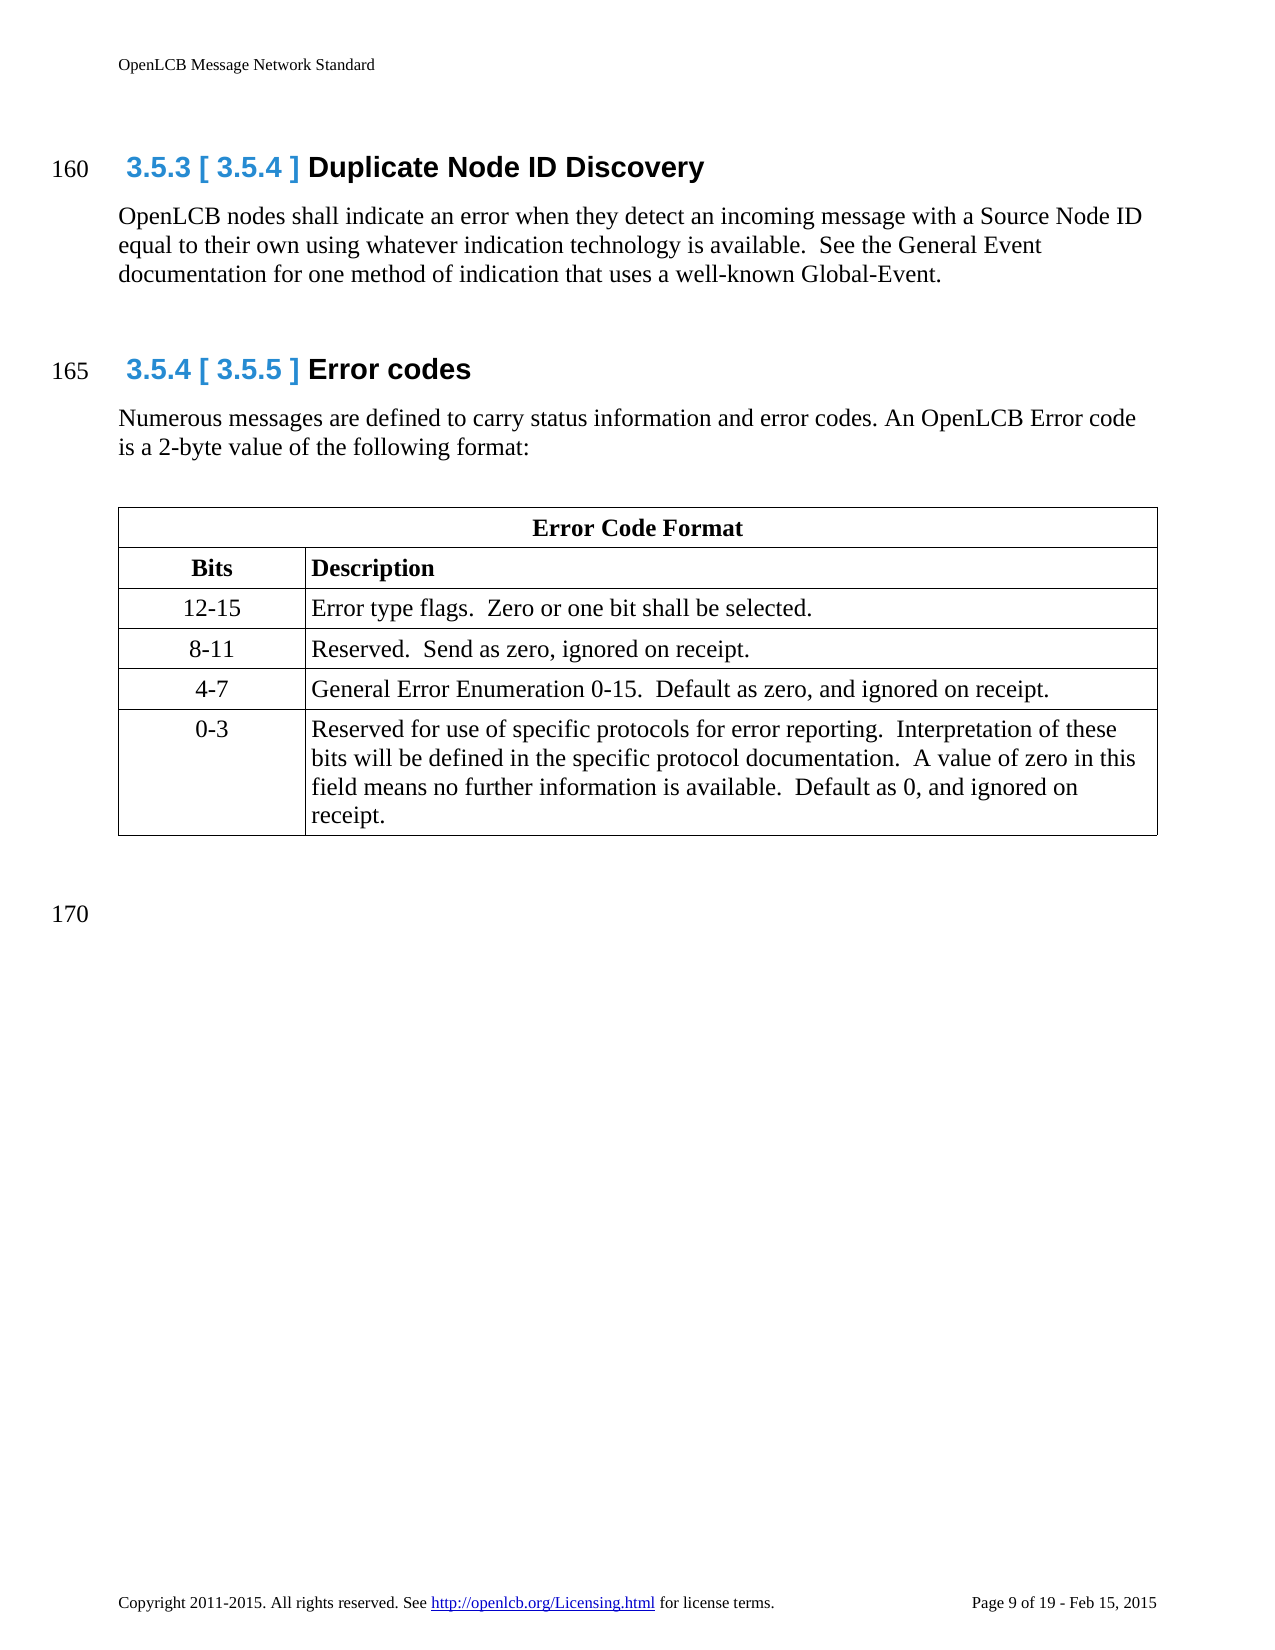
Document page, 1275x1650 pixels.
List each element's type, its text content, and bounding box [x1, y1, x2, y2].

table_cell Description [306, 548, 1157, 587]
table_cell Reserved for use of specific protocols for error reporting. Interpretation of these bits will be defined in the specific protocol documentation. A value of zero in this field means no further information is available. Default as 0, and ignored on receipt. [306, 710, 1157, 835]
text Numerous messages are defined to carry status information and error codes. An OpenLCB Error code is a 2-byte value of the following format: [118, 403, 1157, 460]
table_cell Reserved. Send as zero, ignored on receipt. [306, 629, 1157, 668]
table_cell General Error Enumeration 0-15. Default as zero, and ignored on receipt. [306, 669, 1157, 708]
table_header Error Code Format [119, 508, 1157, 547]
table_cell Error type flags. Zero or one bit shall be selected. [306, 589, 1157, 628]
table_cell 0-3 [119, 710, 305, 835]
subtitle Error codes [118, 352, 1157, 385]
text OpenLCB nodes shall indicate an error when they detect an incoming message with a Source Node ID equal to their own using whatever indication technology is available. See the General Event documentation for one method of indication that uses a well-known Global-Event. [118, 201, 1157, 287]
table_cell 4-7 [119, 669, 305, 708]
table_cell Bits [119, 548, 305, 587]
subtitle Duplicate Node ID Discovery [118, 150, 1157, 183]
table_cell 8-11 [119, 629, 305, 668]
table_cell 12-15 [119, 589, 305, 628]
